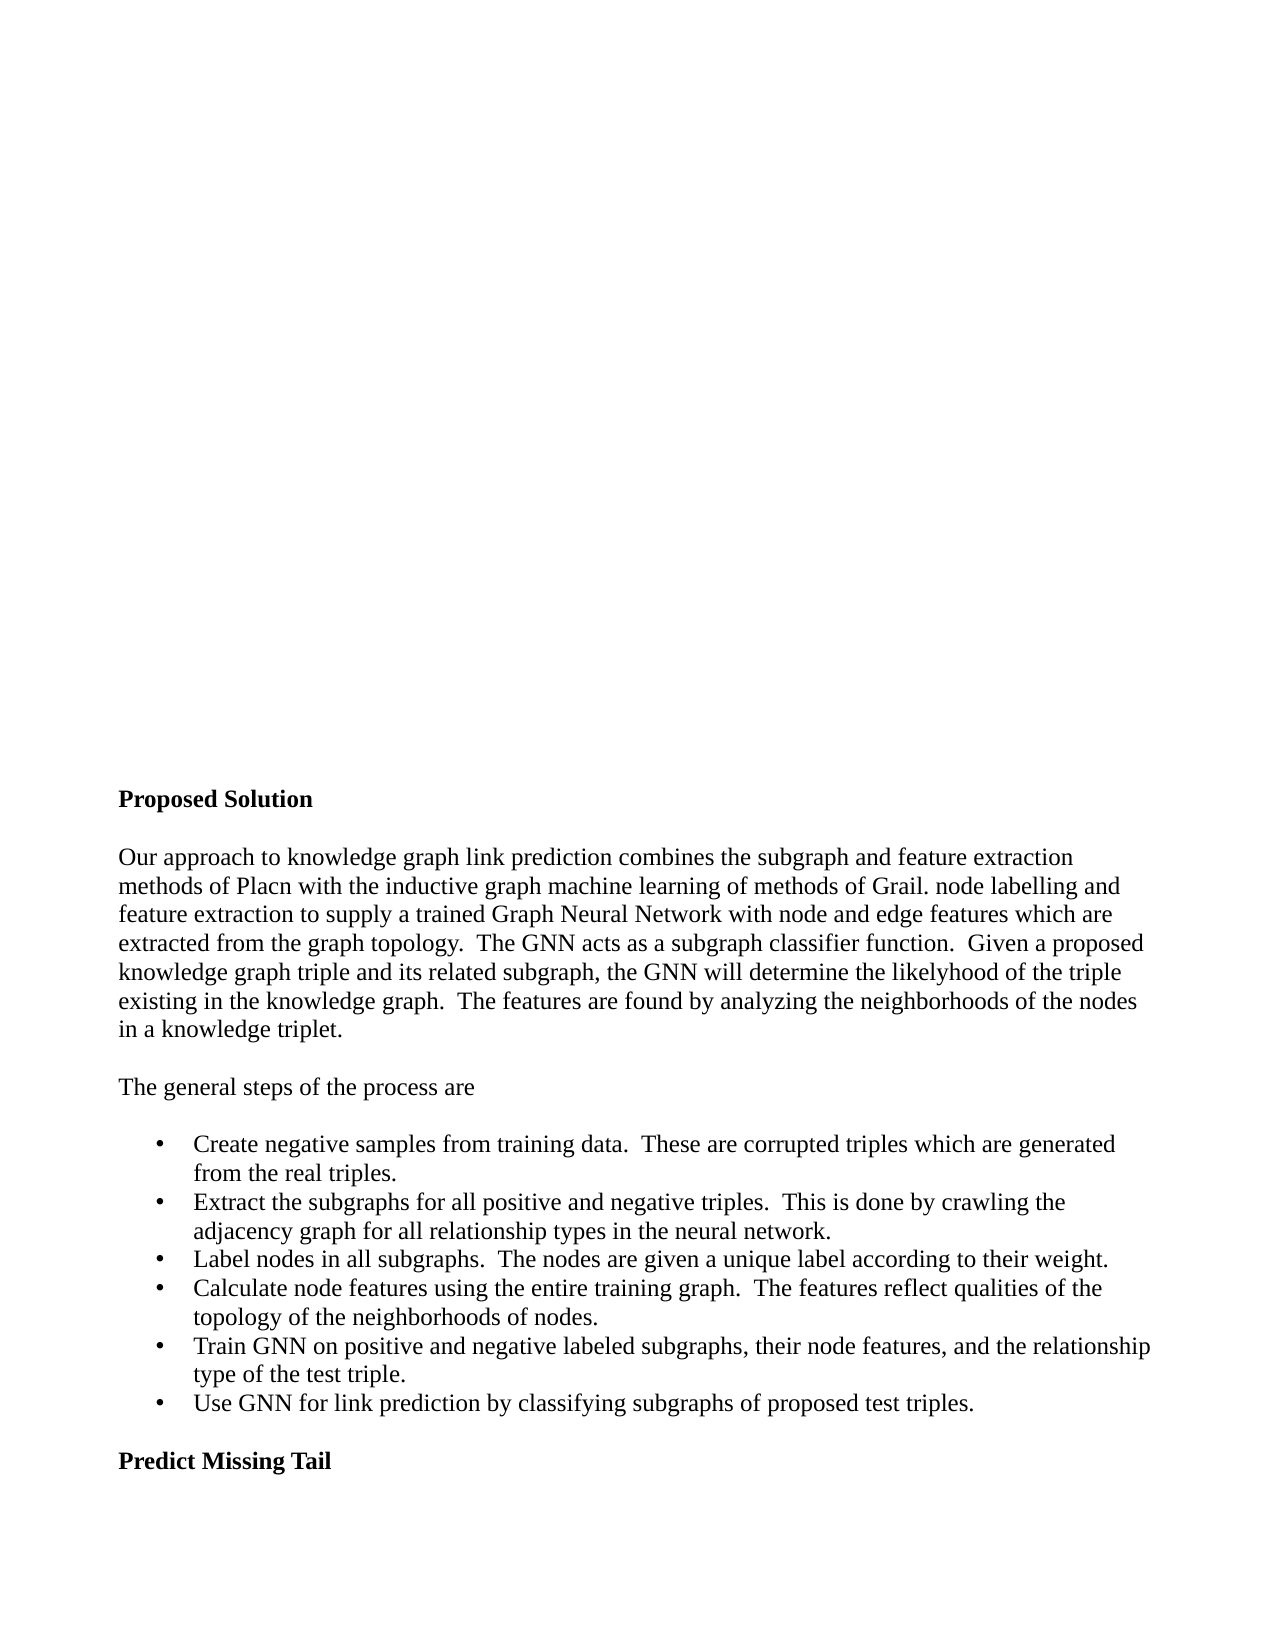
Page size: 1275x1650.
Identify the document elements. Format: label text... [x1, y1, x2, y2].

text The general steps of the process are [118, 1072, 1157, 1101]
text Our approach to knowledge graph link prediction combines the subgraph and feature extraction methods of Placn with the inductive graph machine learning of methods of Grail. node labelling and feature extraction to supply a trained Graph Neural Network with node and edge features which are extracted from the graph topology. The GNN acts as a subgraph classifier function. Given a proposed knowledge graph triple and its related subgraph, the GNN will determine the likelyhood of the triple existing in the knowledge graph. The features are found by analyzing the neighborhoods of the nodes in a knowledge triplet. [118, 842, 1157, 1043]
list Use GNN for link prediction by classifying subgraphs of proposed test triples. [156, 1388, 1157, 1417]
list Calculate node features using the entire training graph. The features reflect qualities of the topology of the neighborhoods of nodes. [156, 1273, 1157, 1331]
text Proposed Solution [118, 784, 1157, 813]
list Label nodes in all subgraphs. The nodes are given a unique label according to their weight. [156, 1244, 1157, 1273]
list Create negative samples from training data. These are corrupted triples which are generated from the real triples. [156, 1129, 1157, 1187]
list Extract the subgraphs for all positive and negative triples. This is done by crawling the adjacency graph for all relationship types in the neural network. [156, 1187, 1157, 1244]
text Predict Missing Tail [118, 1446, 1157, 1474]
list Train GNN on positive and negative labeled subgraphs, their node features, and the relationship type of the test triple. [156, 1331, 1157, 1388]
